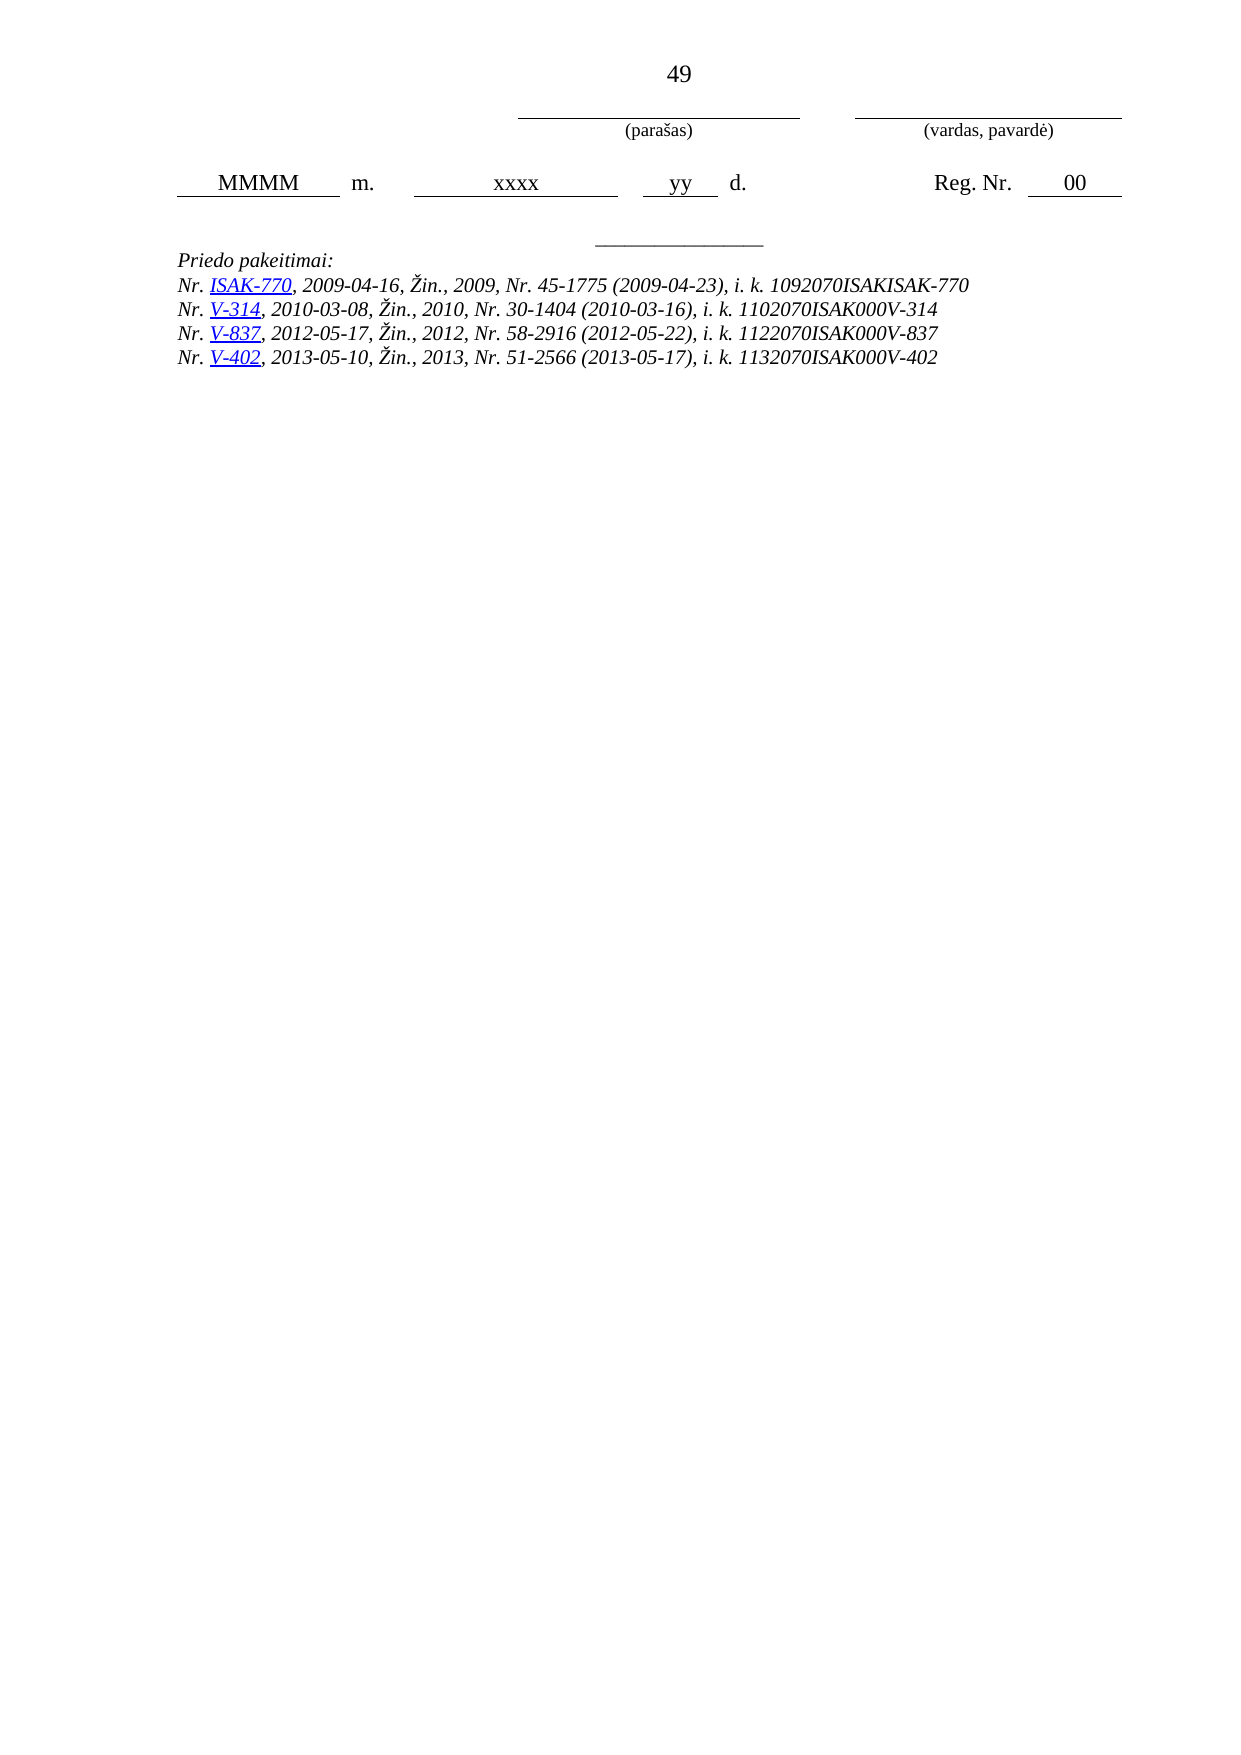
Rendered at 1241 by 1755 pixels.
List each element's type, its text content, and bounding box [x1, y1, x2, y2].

text Priedo pakeitimai: [177, 248, 1181, 272]
table_header yy [643, 170, 718, 196]
table_header [618, 170, 643, 196]
table_header m. [340, 170, 414, 196]
table_cell [177, 118, 517, 148]
table_header 00 [1028, 170, 1122, 196]
text Nr. ISAK-770, 2009-04-16, Žin., 2009, Nr. 45-1775 (2009-04-23), i. k. 1092070ISAKISAK-770 [177, 272, 1181, 297]
table_header d. [718, 170, 799, 196]
text Nr. V-314, 2010-03-08, Žin., 2010, Nr. 30-1404 (2010-03-16), i. k. 1102070ISAK000V-314 [177, 297, 1181, 321]
table_header xxxx [414, 170, 618, 196]
text _________________ [177, 226, 1181, 248]
text Nr. V-837, 2012-05-17, Žin., 2012, Nr. 58-2916 (2012-05-22), i. k. 1122070ISAK000V-837 [177, 321, 1181, 345]
table_cell (vardas, pavardė) [855, 119, 1122, 148]
table_header Reg. Nr. [923, 170, 1028, 196]
table_cell [800, 118, 855, 148]
table_header [800, 170, 923, 196]
table_header MMMM [177, 170, 340, 196]
table_cell (parašas) [518, 119, 800, 148]
text Nr. V-402, 2013-05-10, Žin., 2013, Nr. 51-2566 (2013-05-17), i. k. 1132070ISAK000V-402 [177, 345, 1181, 369]
